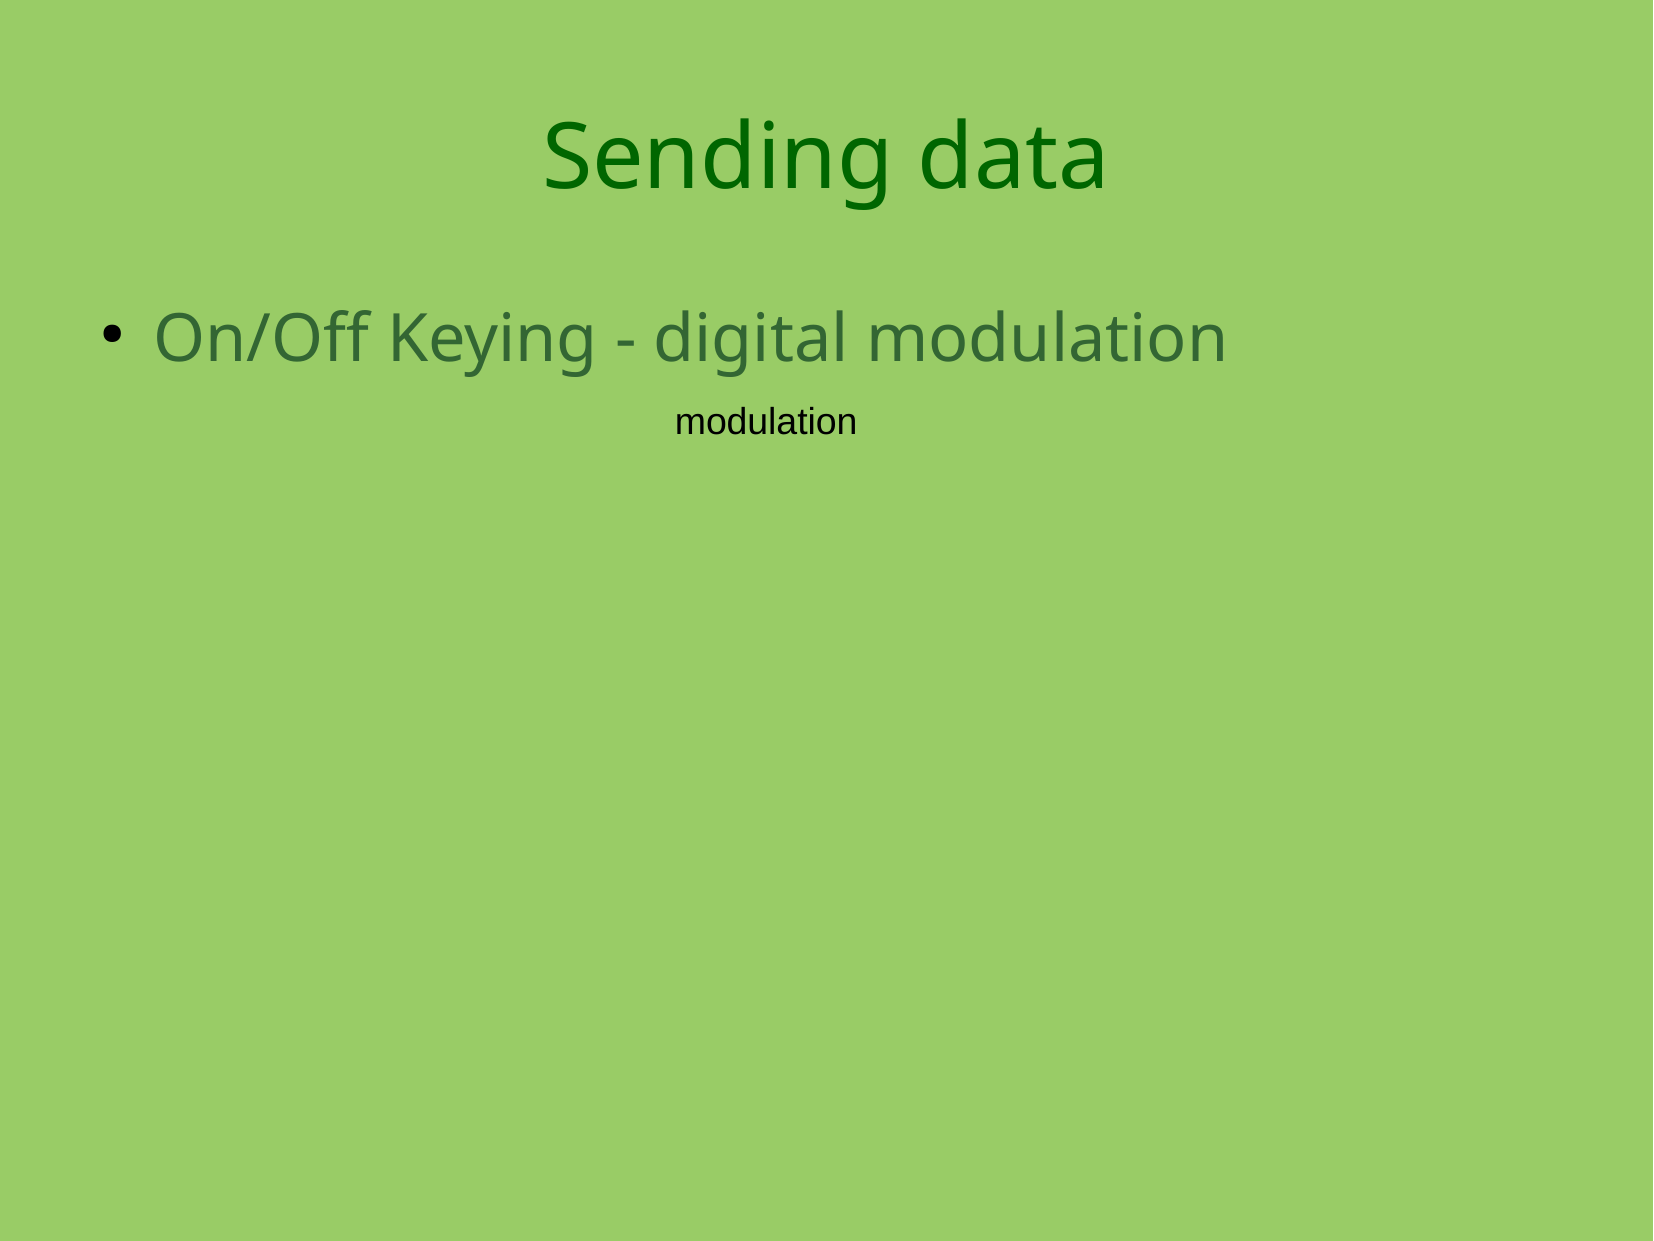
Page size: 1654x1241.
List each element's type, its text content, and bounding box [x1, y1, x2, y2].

text_box modulation [660, 393, 976, 451]
list On/Off Keying - digital modulation [82, 290, 1571, 1010]
title Sending data [82, 49, 1571, 257]
